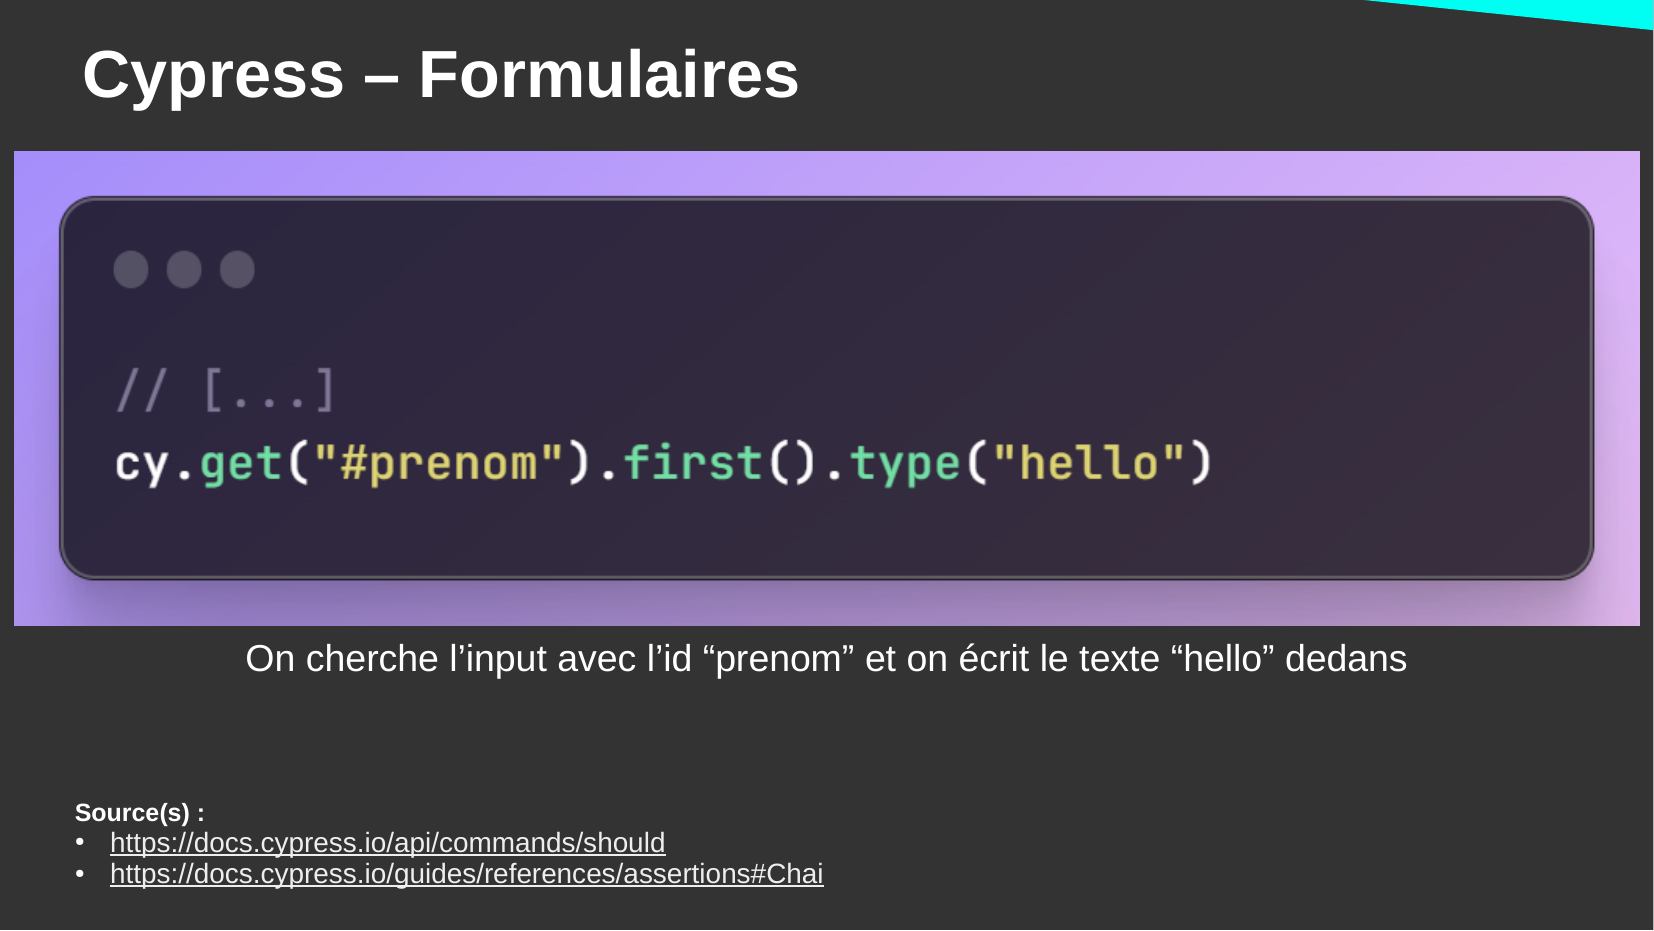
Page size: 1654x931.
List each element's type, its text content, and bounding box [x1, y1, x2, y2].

picture [14, 151, 1640, 626]
text_box [1363, 0, 1654, 31]
text_box Source(s) : https://docs.cypress.io/api/commands/should https://docs.cypress.io/guides/references/assertions#Chai [60, 791, 1546, 898]
title Cypress – Formulaires [82, 37, 1158, 112]
list On cherche l’input avec l’id “prenom” et on écrit le texte “hello” dedans [165, 637, 1489, 697]
